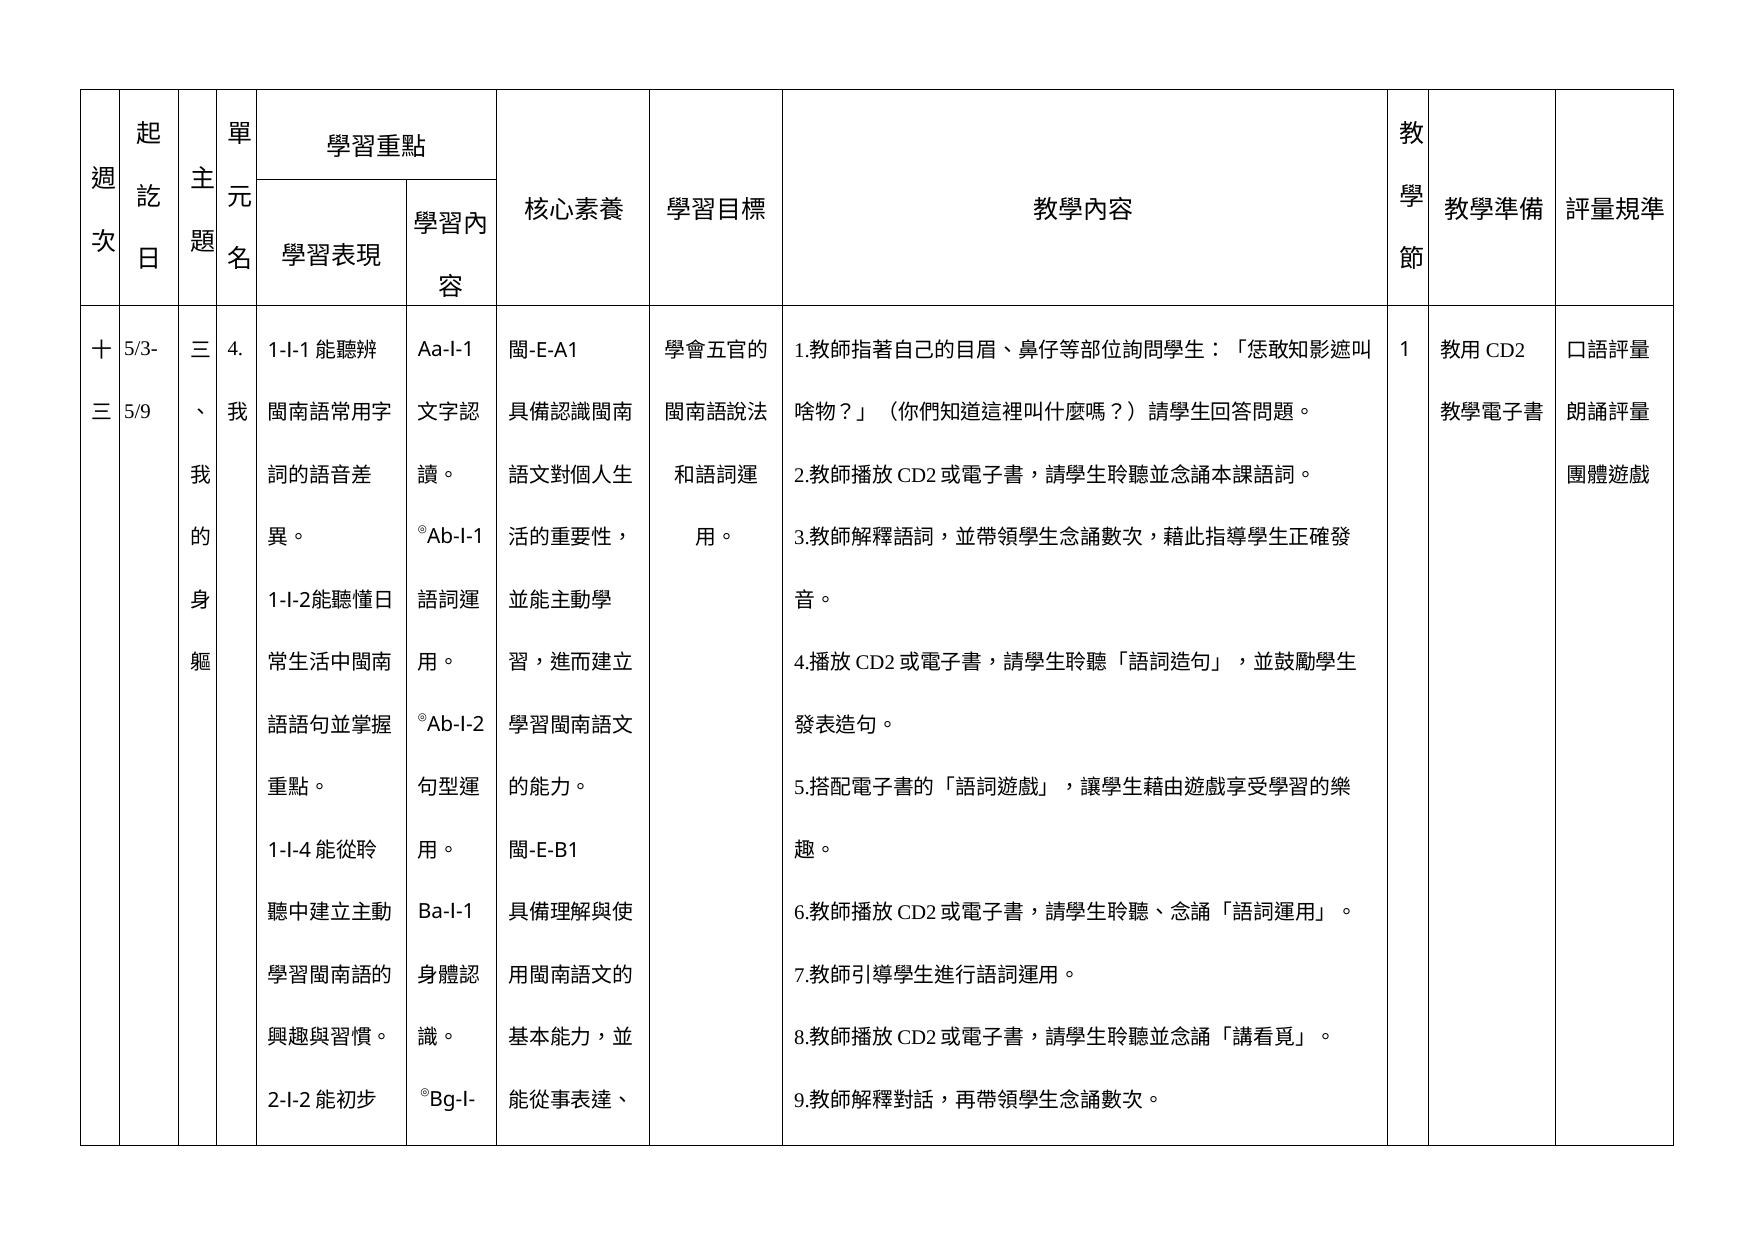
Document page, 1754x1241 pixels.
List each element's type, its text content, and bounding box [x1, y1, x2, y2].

table_cell 三、我的身軀 [179, 306, 216, 1145]
table_cell 學習內容 [407, 180, 496, 305]
table_cell 口語評量 朗誦評量 團體遊戲 [1556, 306, 1673, 1145]
table_cell 學習表現 [257, 180, 406, 305]
table_cell 1 [1388, 306, 1428, 1145]
table_cell 教用CD2 教學電子書 [1429, 306, 1555, 1145]
table_header 教學節數 [1388, 90, 1428, 305]
table_cell 4.我 [217, 306, 256, 1145]
table_header 週次 [81, 90, 119, 305]
table_header 學習重點 [257, 90, 496, 179]
table_header 評量規準 [1556, 90, 1673, 305]
table_header 教學內容 [783, 90, 1387, 305]
table_cell 十三 [81, 306, 119, 1145]
table_header 核心素養 [497, 90, 649, 305]
table_cell 學會五官的閩南語說法和語詞運用。 [650, 306, 782, 1145]
table_cell 1-Ⅰ-1能聽辨閩南語常用字詞的語音差異。 1-Ⅰ-2能聽懂日常生活中閩南語語句並掌握重點。 1-Ⅰ-4能從聆聽中建立主動學習閩南語的興趣與習慣。 2-Ⅰ-2能初步 [257, 306, 406, 1145]
table_header 單元名稱 [217, 90, 256, 305]
table_header 起訖日期 [120, 90, 178, 305]
table_cell Aa-Ⅰ-1 文字認讀。 ◎Ab-Ⅰ-1 語詞運用。 ◎Ab-Ⅰ-2 句型運用。 Ba-Ⅰ-1 身體認識。 ◎Bg-Ⅰ- [407, 306, 496, 1145]
table_cell 閩-E-A1 具備認識閩南語文對個人生活的重要性，並能主動學習，進而建立學習閩南語文的能力。 閩-E-B1 具備理解與使用閩南語文的基本能力，並能從事表達、 [497, 306, 649, 1145]
table_cell 1.教師指著自己的目眉、鼻仔等部位詢問學生：「恁敢知影遮叫啥物？」（你們知道這裡叫什麼嗎？）請學生回答問題。 2.教師播放CD2或電子書，請學生聆聽並念誦本課語詞。 3.教師解釋語詞，並帶領學生念誦數次，藉此指導學生正確發音。 4.播放CD2或電子書，請學生聆聽「語詞造句」，並鼓勵學生發表造句。 5.搭配電子書的「語詞遊戲」，讓學生藉由遊戲享受學習的樂趣。 6.教師播放CD2或電子書，請學生聆聽、念誦「語詞運用」。 7.教師引導學生進行語詞運用。 8.教師播放CD2或電子書，請學生聆聽並念誦「講看覓」。 9.教師解釋對話，再帶領學生念誦數次。 [783, 306, 1387, 1145]
table_header 主題 [179, 90, 216, 305]
table_cell 5/3- 5/9 [120, 306, 178, 1145]
table_header 教學準備 [1429, 90, 1555, 305]
table_header 學習目標 [650, 90, 782, 305]
